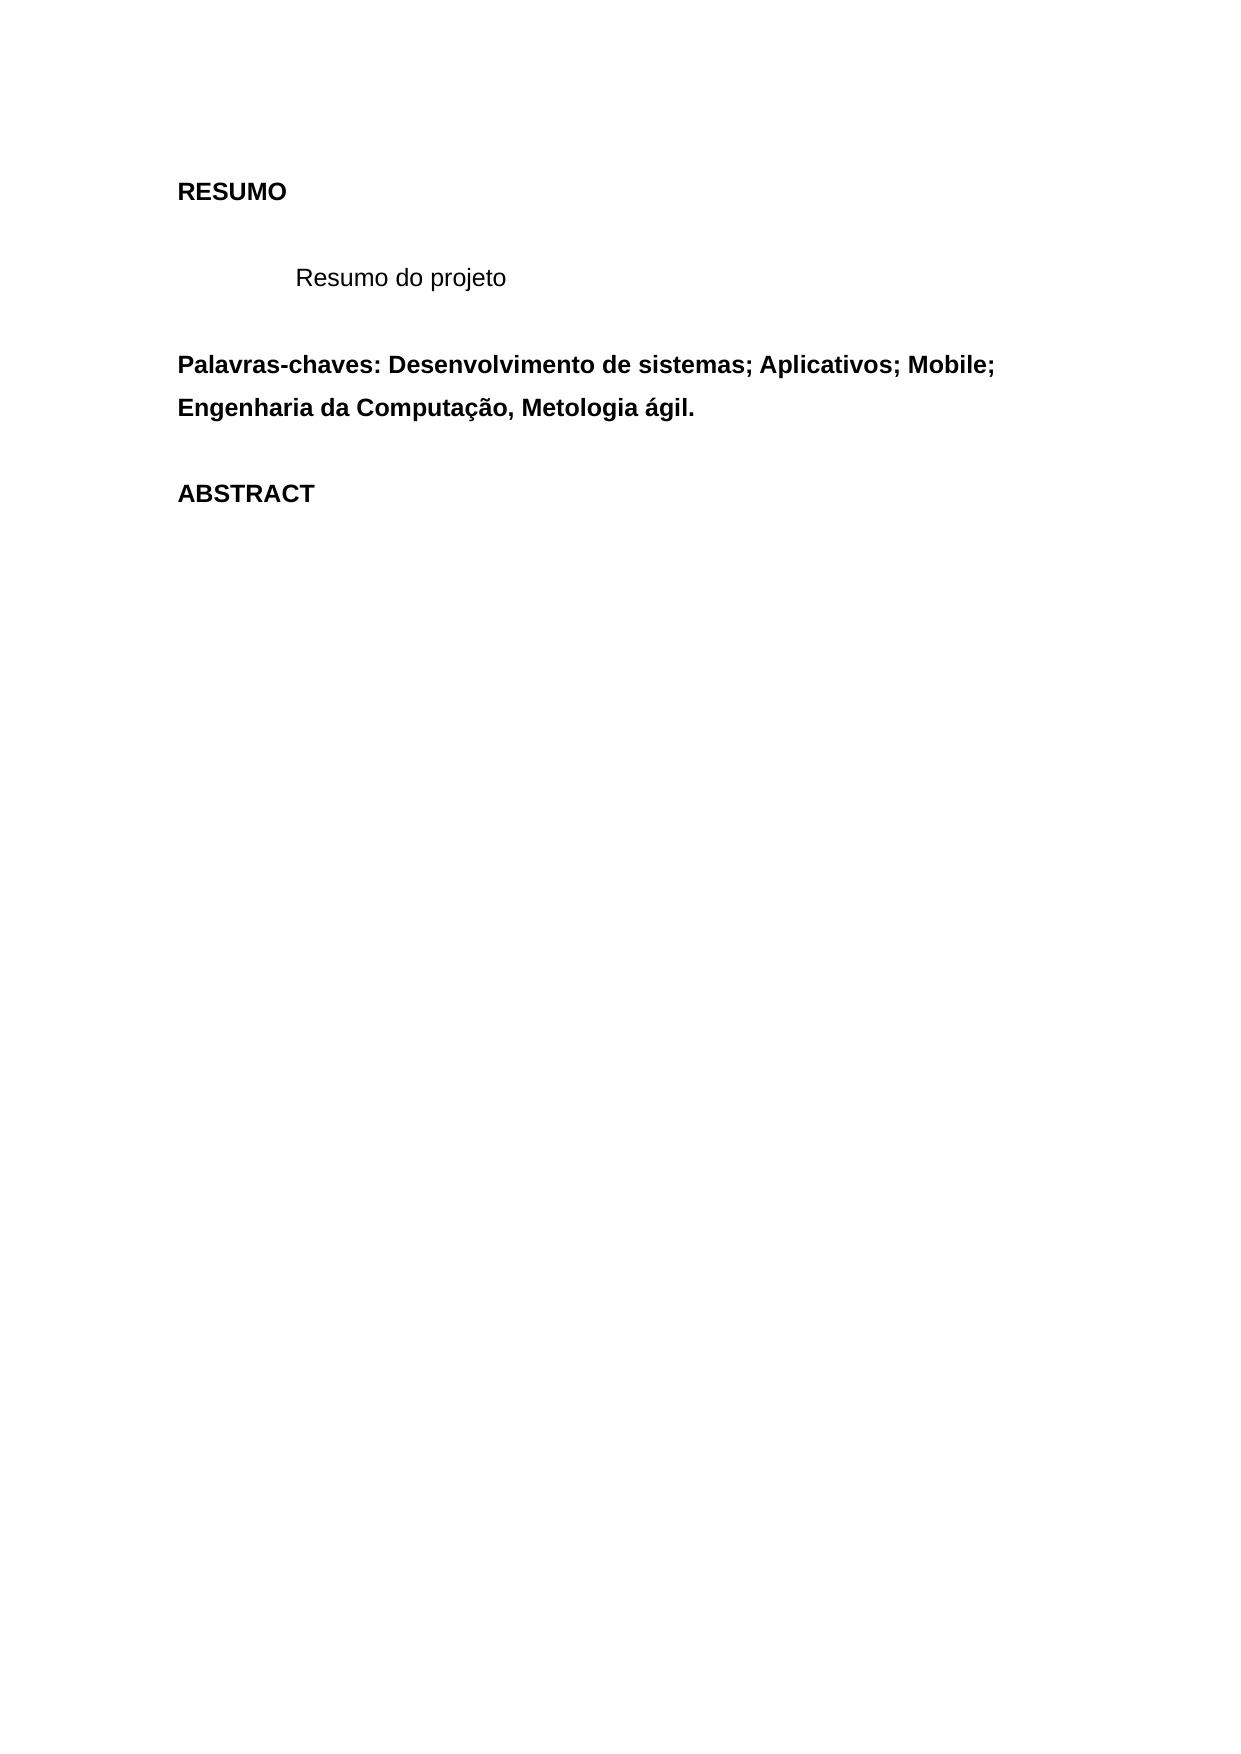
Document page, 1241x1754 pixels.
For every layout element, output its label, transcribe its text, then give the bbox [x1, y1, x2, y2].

text ABSTRACT [177, 479, 1122, 508]
text Palavras-chaves: Desenvolvimento de sistemas; Aplicativos; Mobile; Engenharia da Computação, Metologia ágil. [177, 350, 1122, 422]
text Resumo do projeto [177, 263, 1122, 292]
text RESUMO [177, 177, 1122, 206]
